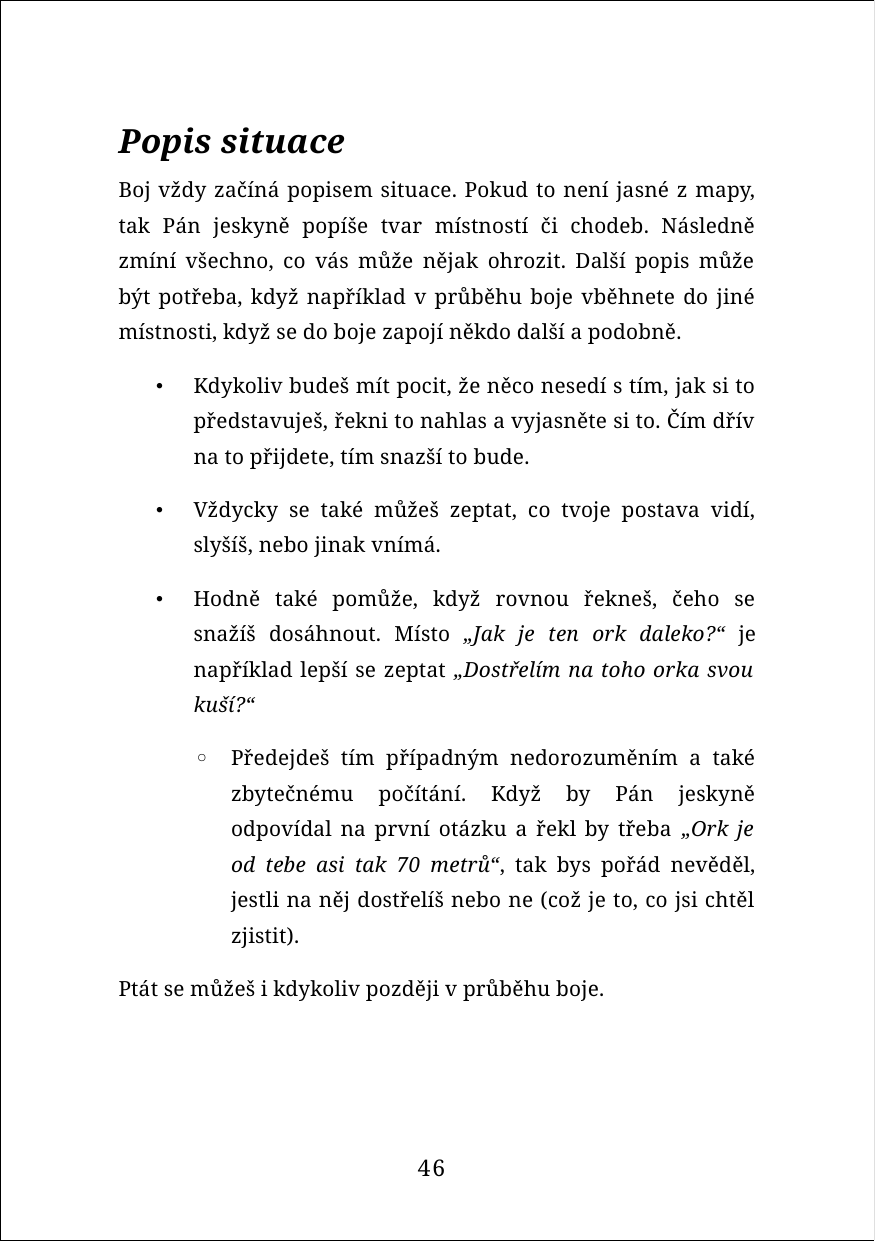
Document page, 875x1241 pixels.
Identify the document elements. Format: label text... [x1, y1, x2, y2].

list Předejdeš tím případným nedorozuměním a také zbytečnému počítání. Když by Pán jeskyně odpovídal na první otázku a řekl by třeba „Ork je od tebe asi tak 70 metrů“, tak bys pořád nevěděl, jestli na něj dostřelíš nebo ne (což je to, co jsi chtěl zjistit). [193, 743, 756, 949]
list Hodně také pomůže, když rovnou řekneš, čeho se snažíš dosáhnout. Místo „Jak je ten ork daleko?“ je například lepší se zeptat „Dostřelím na toho orka svou kuší?“ [156, 584, 756, 719]
list Vždycky se také můžeš zeptat, co tvoje postava vidí, slyšíš, nebo jinak vnímá. [156, 495, 756, 559]
list Kdykoliv budeš mít pocit, že něco nesedí s tím, jak si to představuješ, řekni to nahlas a vyjasněte si to. Čím dřív na to přijdete, tím snazší to bude. [156, 371, 756, 470]
subtitle Popis situace [118, 118, 756, 164]
text Ptát se můžeš i kdykoliv později v průběhu boje. [118, 974, 756, 1003]
text Boj vždy začíná popisem situace. Pokud to není jasné z mapy, tak Pán jeskyně popíše tvar místností či chodeb. Následně zmíní všechno, co vás může nějak ohrozit. Další popis může být potřeba, když například v průběhu boje vběhnete do jiné místnosti, když se do boje zapojí někdo další a podobně. [118, 175, 756, 346]
